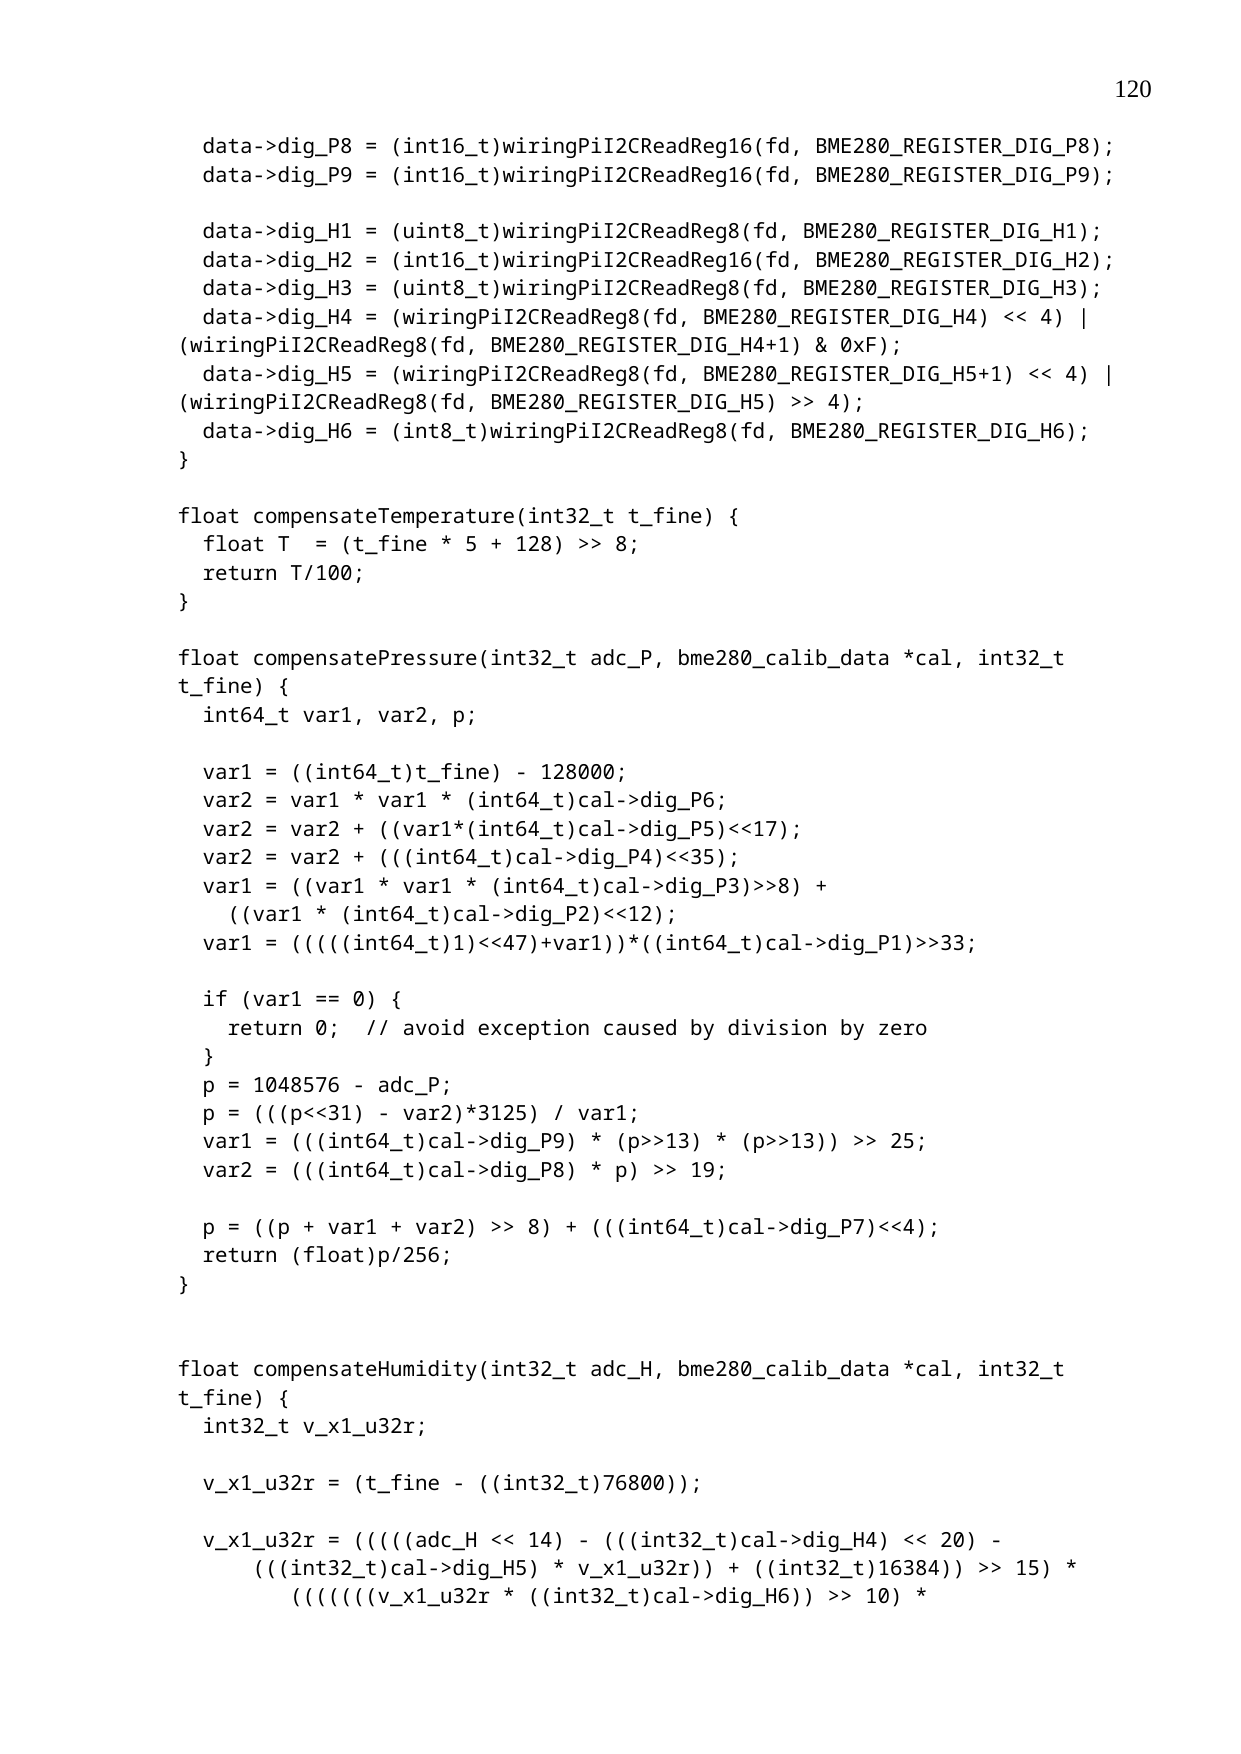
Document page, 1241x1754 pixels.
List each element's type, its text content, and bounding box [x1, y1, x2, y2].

text var1 = ((int64_t)t_fine) - 128000; [177, 757, 1152, 785]
text return 0; // avoid exception caused by division by zero [177, 1013, 1152, 1041]
text float compensateTemperature(int32_t t_fine) { [177, 501, 1152, 529]
text var1 = (((((int64_t)1)<<47)+var1))*((int64_t)cal->dig_P1)>>33; [177, 928, 1152, 956]
text } [177, 586, 1152, 615]
text } [177, 1269, 1152, 1297]
text p = ((p + var1 + var2) >> 8) + (((int64_t)cal->dig_P7)<<4); [177, 1212, 1152, 1240]
text var2 = var2 + ((var1*(int64_t)cal->dig_P5)<<17); [177, 814, 1152, 842]
text int64_t var1, var2, p; [177, 700, 1152, 728]
text int32_t v_x1_u32r; [177, 1411, 1152, 1439]
text } [177, 1041, 1152, 1070]
text data->dig_H5 = (wiringPiI2CReadReg8(fd, BME280_REGISTER_DIG_H5+1) << 4) | (wiringPiI2CReadReg8(fd, BME280_REGISTER_DIG_H5) >> 4); [177, 359, 1152, 416]
text (((int32_t)cal->dig_H5) * v_x1_u32r)) + ((int32_t)16384)) >> 15) * [177, 1553, 1152, 1582]
text p = (((p<<31) - var2)*3125) / var1; [177, 1098, 1152, 1127]
text v_x1_u32r = (t_fine - ((int32_t)76800)); [177, 1468, 1152, 1496]
text data->dig_H1 = (uint8_t)wiringPiI2CReadReg8(fd, BME280_REGISTER_DIG_H1); [177, 217, 1152, 245]
text } [177, 444, 1152, 473]
text return T/100; [177, 558, 1152, 586]
text data->dig_H6 = (int8_t)wiringPiI2CReadReg8(fd, BME280_REGISTER_DIG_H6); [177, 416, 1152, 444]
text float compensatePressure(int32_t adc_P, bme280_calib_data *cal, int32_t t_fine) { [177, 643, 1152, 700]
text data->dig_H4 = (wiringPiI2CReadReg8(fd, BME280_REGISTER_DIG_H4) << 4) | (wiringPiI2CReadReg8(fd, BME280_REGISTER_DIG_H4+1) & 0xF); [177, 302, 1152, 359]
text var2 = (((int64_t)cal->dig_P8) * p) >> 19; [177, 1155, 1152, 1183]
text var1 = (((int64_t)cal->dig_P9) * (p>>13) * (p>>13)) >> 25; [177, 1127, 1152, 1155]
text float compensateHumidity(int32_t adc_H, bme280_calib_data *cal, int32_t t_fine) { [177, 1354, 1152, 1411]
text return (float)p/256; [177, 1240, 1152, 1269]
text v_x1_u32r = (((((adc_H << 14) - (((int32_t)cal->dig_H4) << 20) - [177, 1525, 1152, 1553]
text ((var1 * (int64_t)cal->dig_P2)<<12); [177, 899, 1152, 928]
text data->dig_H2 = (int16_t)wiringPiI2CReadReg16(fd, BME280_REGISTER_DIG_H2); [177, 245, 1152, 273]
text data->dig_P8 = (int16_t)wiringPiI2CReadReg16(fd, BME280_REGISTER_DIG_P8); [177, 131, 1152, 160]
text (((((((v_x1_u32r * ((int32_t)cal->dig_H6)) >> 10) * [177, 1582, 1152, 1610]
text var1 = ((var1 * var1 * (int64_t)cal->dig_P3)>>8) + [177, 871, 1152, 899]
text p = 1048576 - adc_P; [177, 1070, 1152, 1098]
text data->dig_H3 = (uint8_t)wiringPiI2CReadReg8(fd, BME280_REGISTER_DIG_H3); [177, 273, 1152, 302]
text float T = (t_fine * 5 + 128) >> 8; [177, 529, 1152, 558]
text var2 = var2 + (((int64_t)cal->dig_P4)<<35); [177, 842, 1152, 871]
text if (var1 == 0) { [177, 984, 1152, 1013]
text data->dig_P9 = (int16_t)wiringPiI2CReadReg16(fd, BME280_REGISTER_DIG_P9); [177, 160, 1152, 188]
text var2 = var1 * var1 * (int64_t)cal->dig_P6; [177, 785, 1152, 814]
